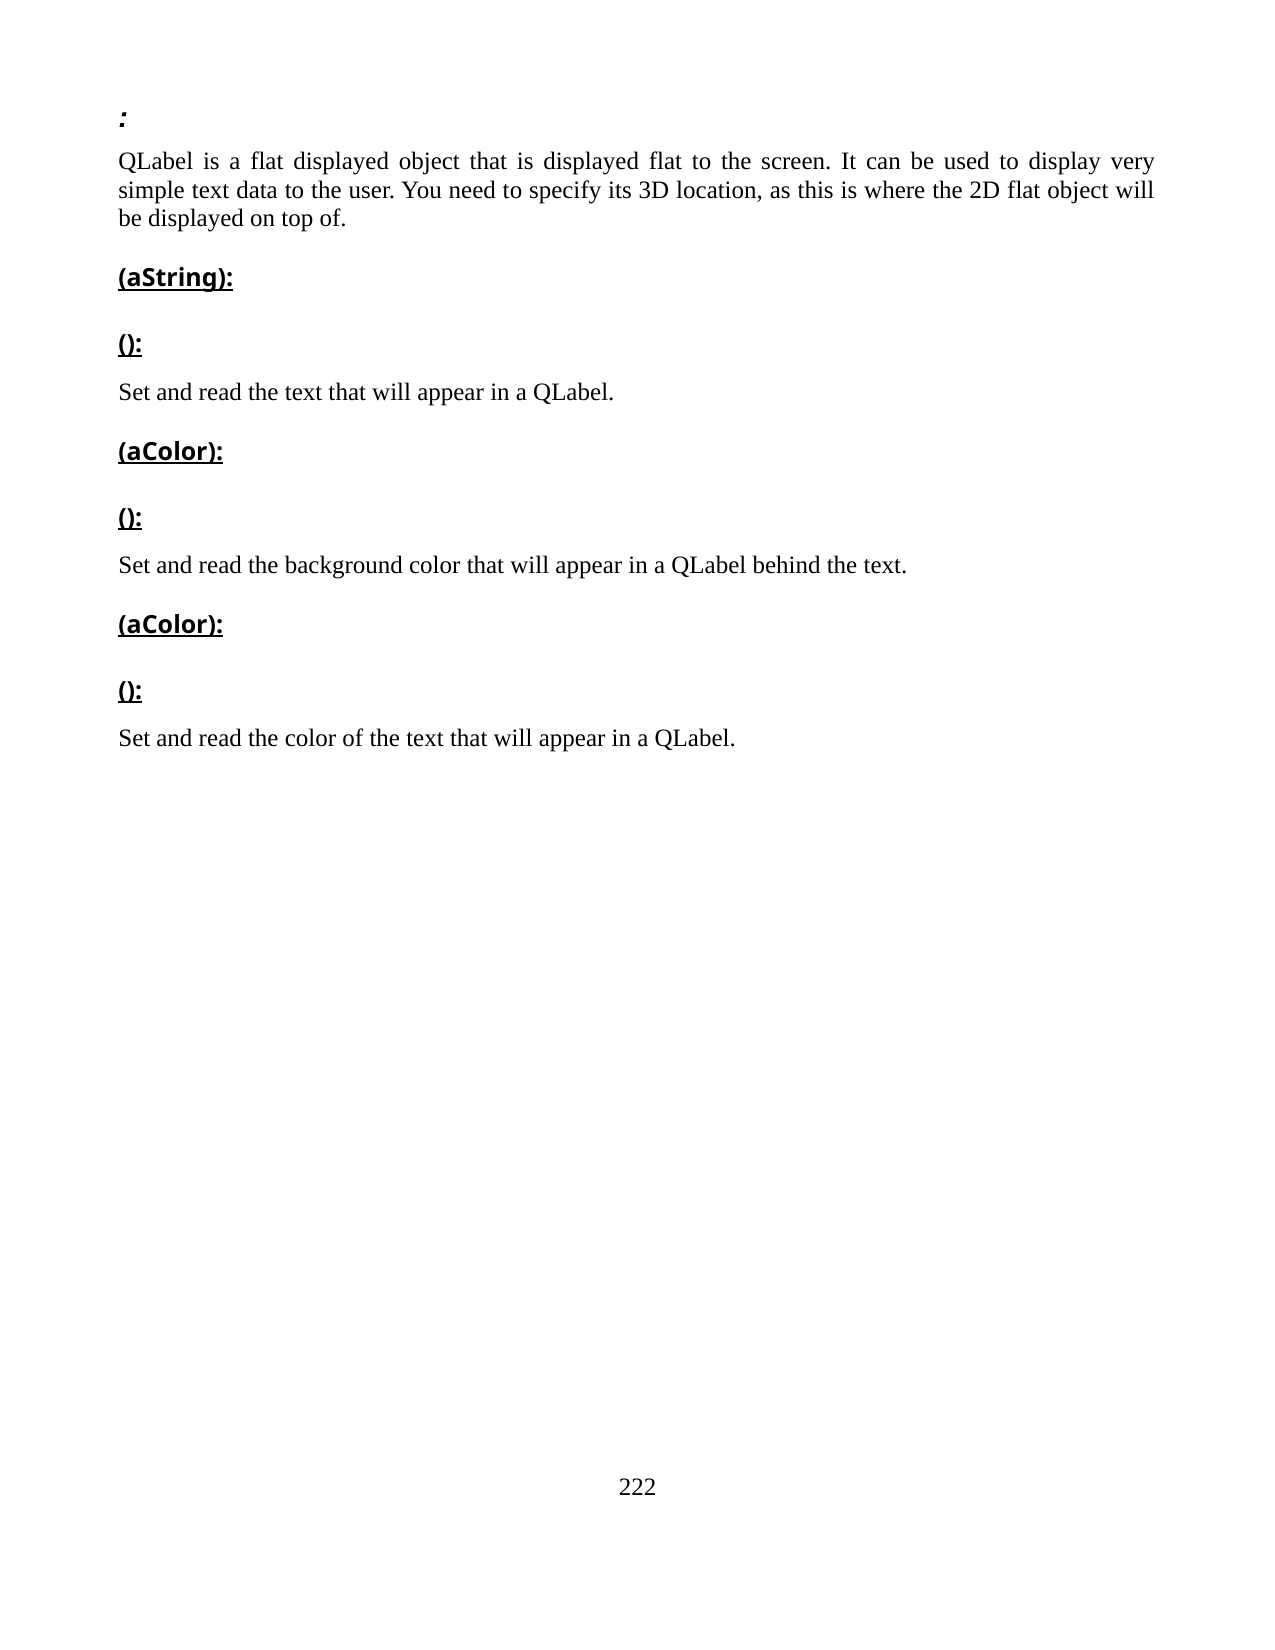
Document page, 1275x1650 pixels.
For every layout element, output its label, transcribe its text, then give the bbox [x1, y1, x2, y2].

title (): [118, 499, 1157, 533]
title (aString): [118, 260, 1157, 294]
text Set and read the background color that will appear in a QLabel behind the text. [118, 550, 1157, 579]
subtitle : [118, 100, 1157, 133]
text Set and read the text that will appear in a QLabel. [118, 377, 1157, 406]
text QLabel is a flat displayed object that is displayed flat to the screen. It can be used to display very simple text data to the user. You need to specify its 3D location, as this is where the 2D flat object will be displayed on top of. [118, 146, 1157, 232]
title (aColor): [118, 433, 1157, 467]
title (): [118, 326, 1157, 360]
title (aColor): [118, 606, 1157, 641]
title (): [118, 672, 1157, 707]
text Set and read the color of the text that will appear in a QLabel. [118, 723, 1157, 752]
